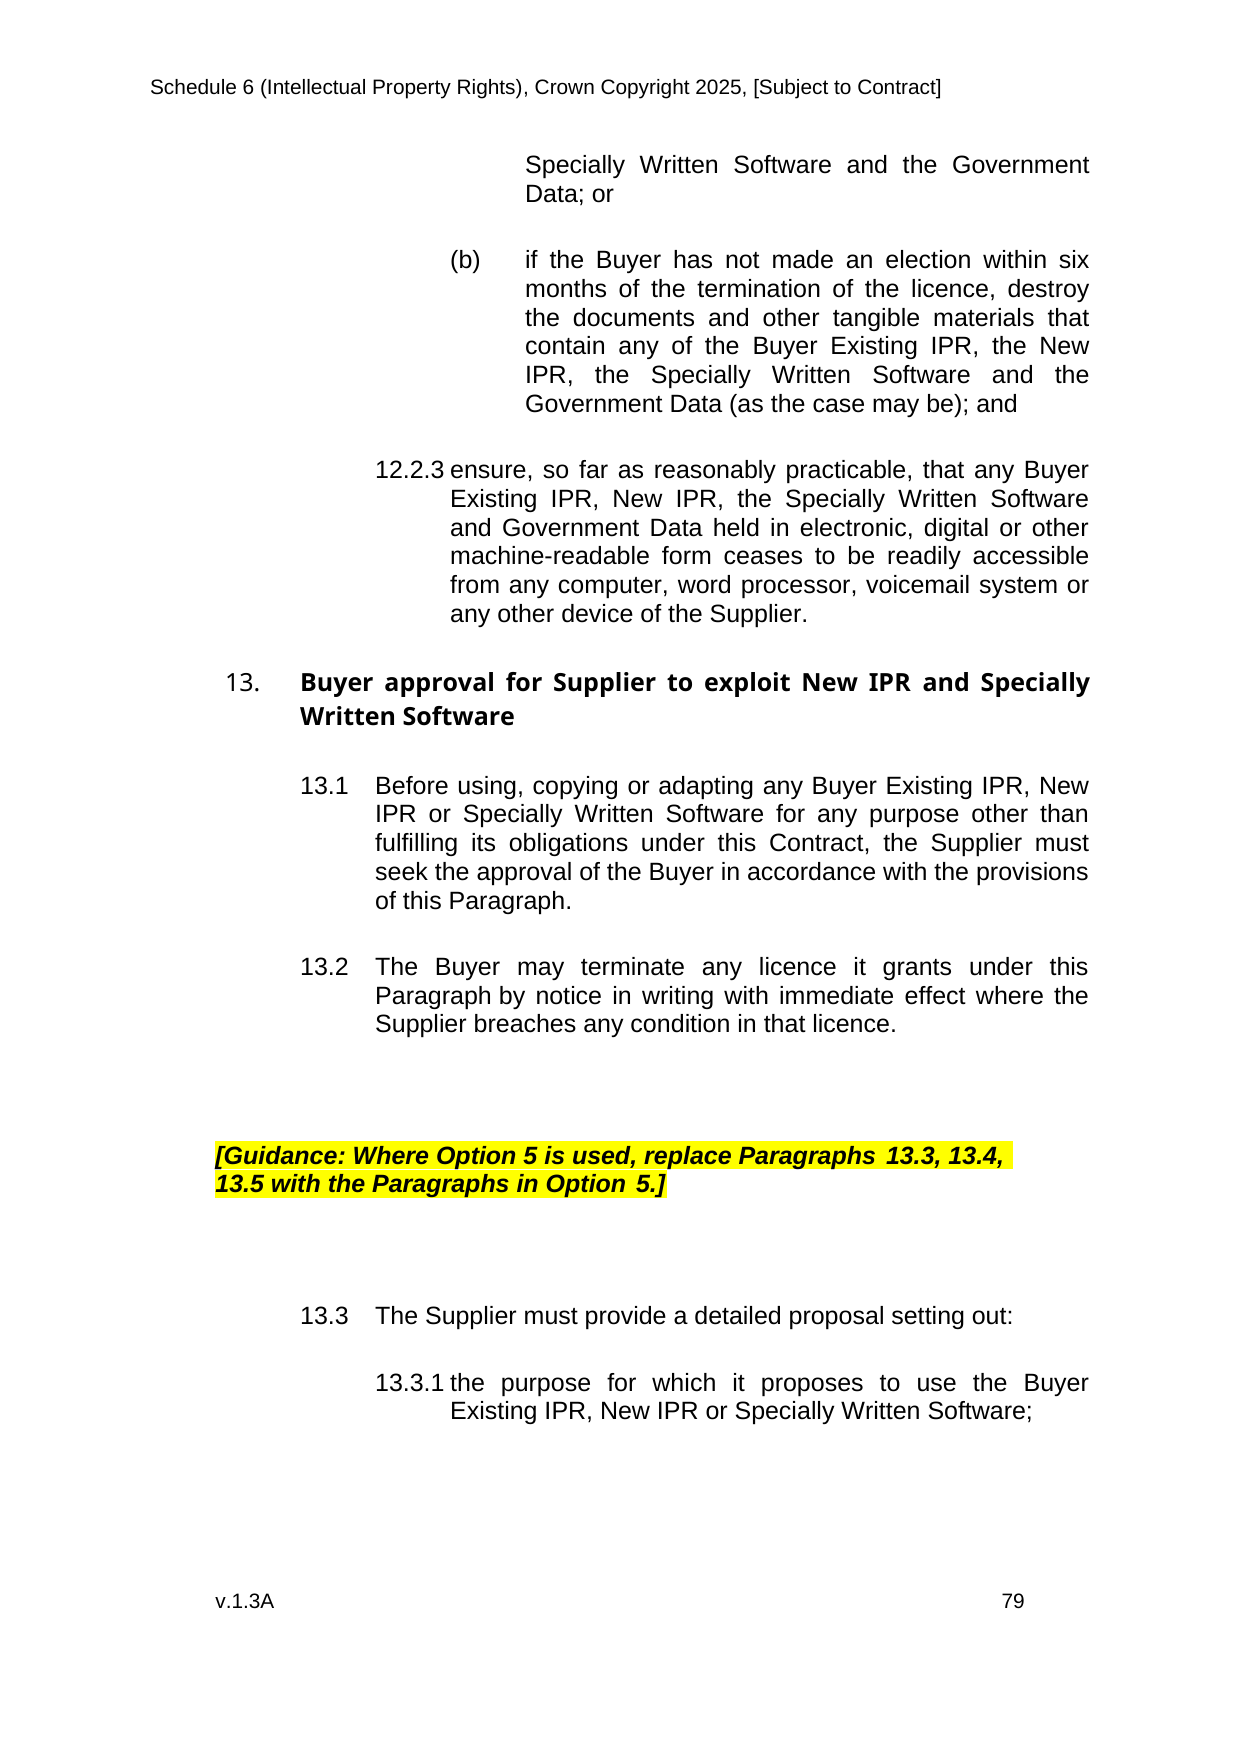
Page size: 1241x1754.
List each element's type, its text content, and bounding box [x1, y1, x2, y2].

list The Supplier must provide a detailed proposal setting out: [300, 1301, 1090, 1330]
list if the Buyer has not made an election within six months of the termination of the licence, destroy the documents and other tangible materials that contain any of the Buyer Existing IPR, the New IPR, the Specially Written Software and the Government Data (as the case may be); and [450, 245, 1090, 417]
list Before using, copying or adapting any Buyer Existing IPR, New IPR or Specially Written Software for any purpose other than fulfilling its obligations under this Contract, the Supplier must seek the approval of the Buyer in accordance with the provisions of this Paragraph. [300, 771, 1090, 914]
subtitle Buyer approval for Supplier to exploit New IPR and Specially Written Software [225, 665, 1090, 733]
list Specially Written Software and the Government Data; or [450, 150, 1090, 207]
list ensure, so far as reasonably practicable, that any Buyer Existing IPR, New IPR, the Specially Written Software and Government Data held in electronic, digital or other machine-readable form ceases to be readily accessible from any computer, word processor, voicemail system or any other device of the Supplier. [375, 455, 1090, 627]
list the purpose for which it proposes to use the Buyer Existing IPR, New IPR or Specially Written Software; [375, 1368, 1090, 1425]
list The Buyer may terminate any licence it grants under this Paragraph by notice in writing with immediate effect where the Supplier breaches any condition in that licence. [300, 952, 1090, 1038]
text [Guidance: Where Option 5 is used, replace Paragraphs 13.3, 13.4, 13.5 with the Paragraphs in Option 5.] [151, 1077, 1089, 1263]
